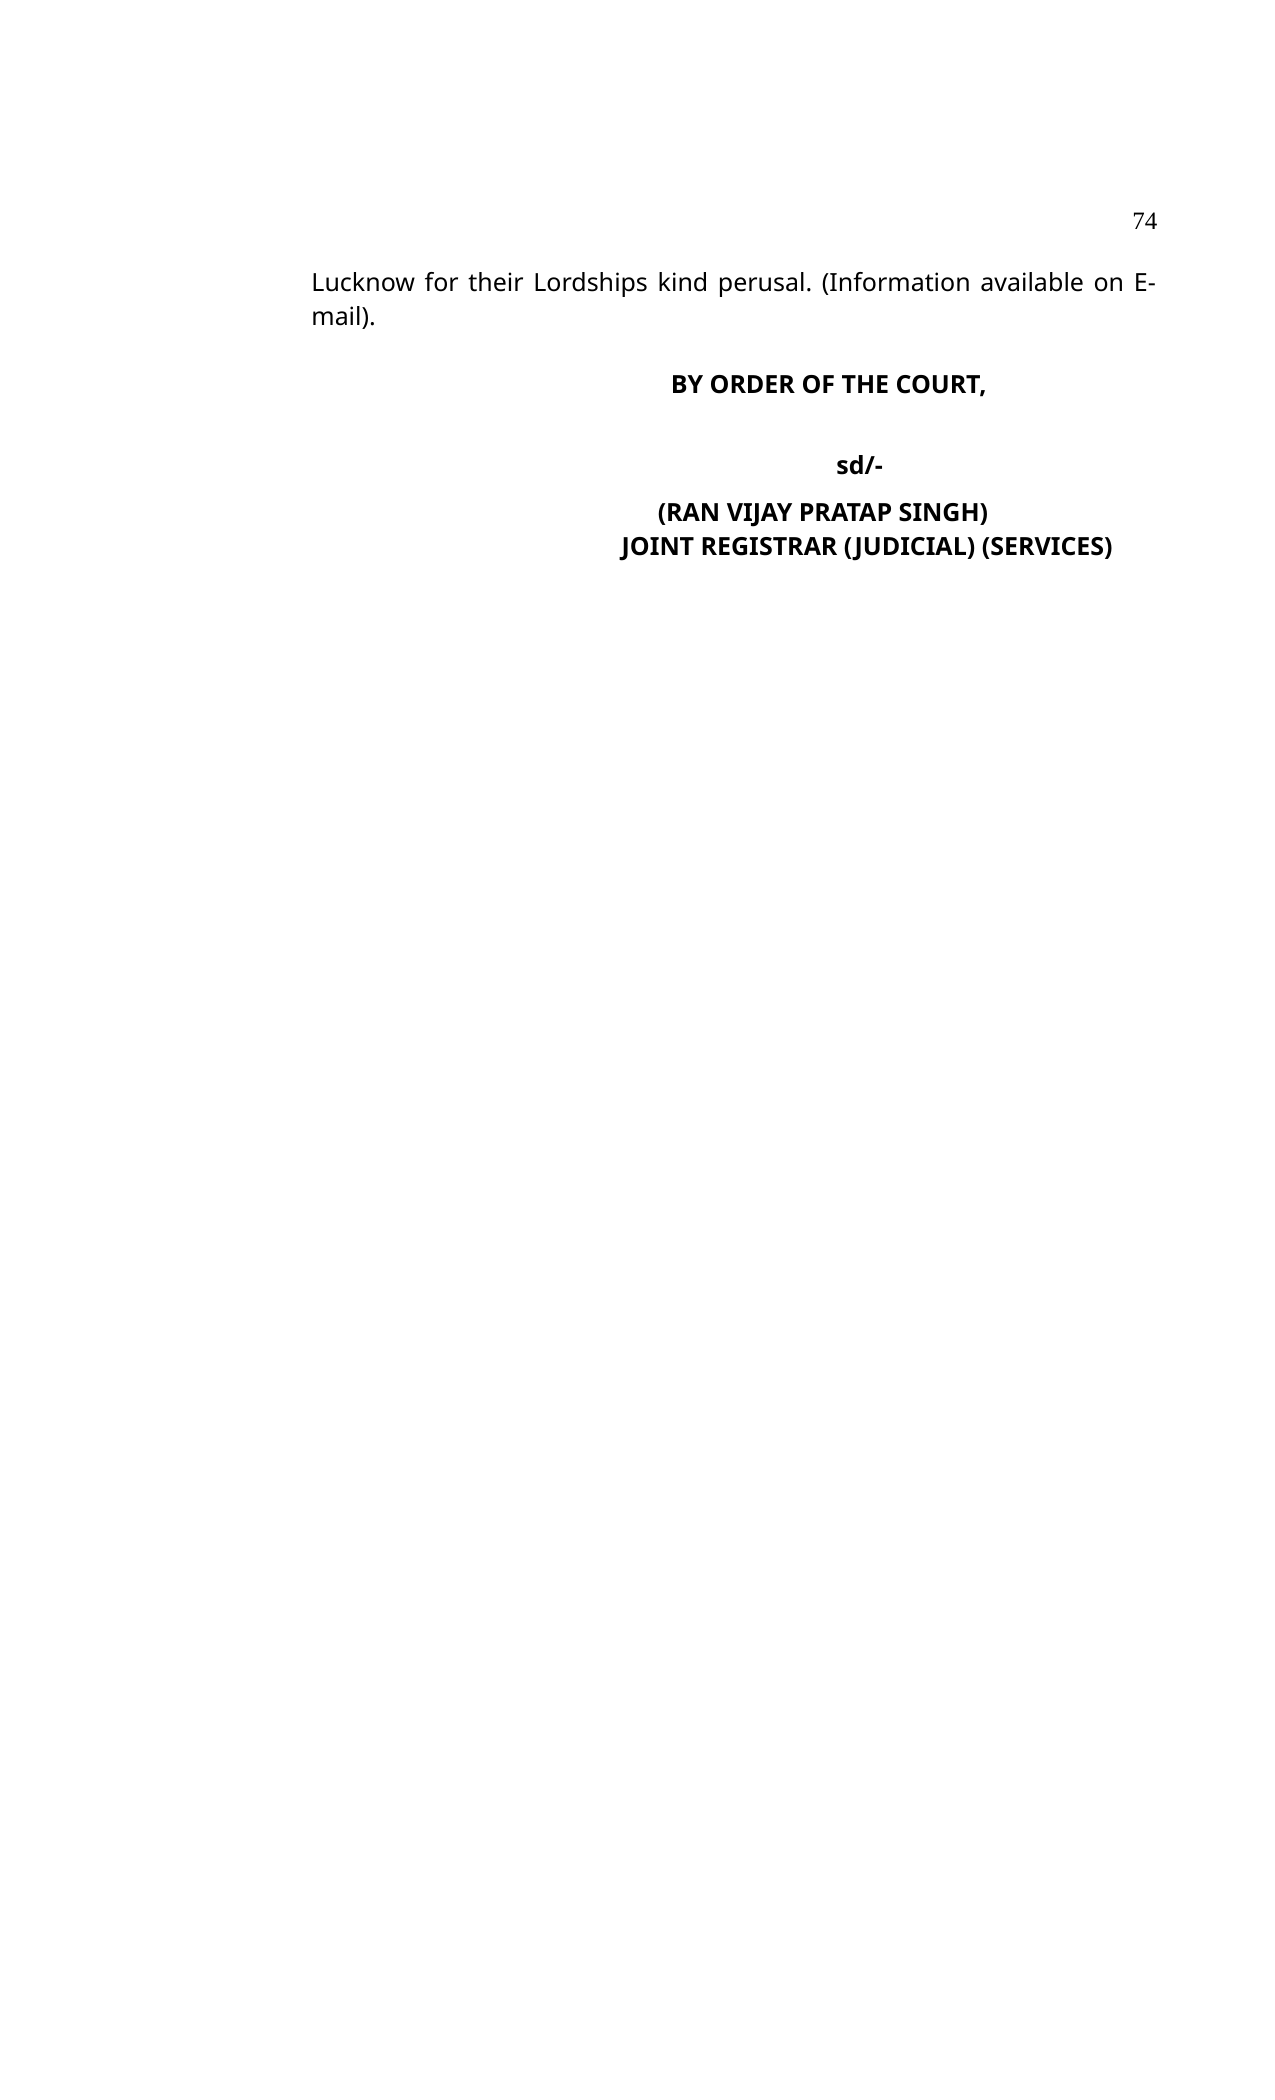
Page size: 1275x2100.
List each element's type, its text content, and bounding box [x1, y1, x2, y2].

text (RAN VIJAY PRATAP SINGH) [236, 494, 1159, 528]
text sd/- [761, 448, 1157, 482]
text BY ORDER OF THE COURT, [236, 367, 1157, 401]
list Lucknow for their Lordships kind perusal. (Information available on E-mail). [269, 265, 1157, 333]
text JOINT REGISTRAR (JUDICIAL) (SERVICES) [236, 528, 1157, 562]
